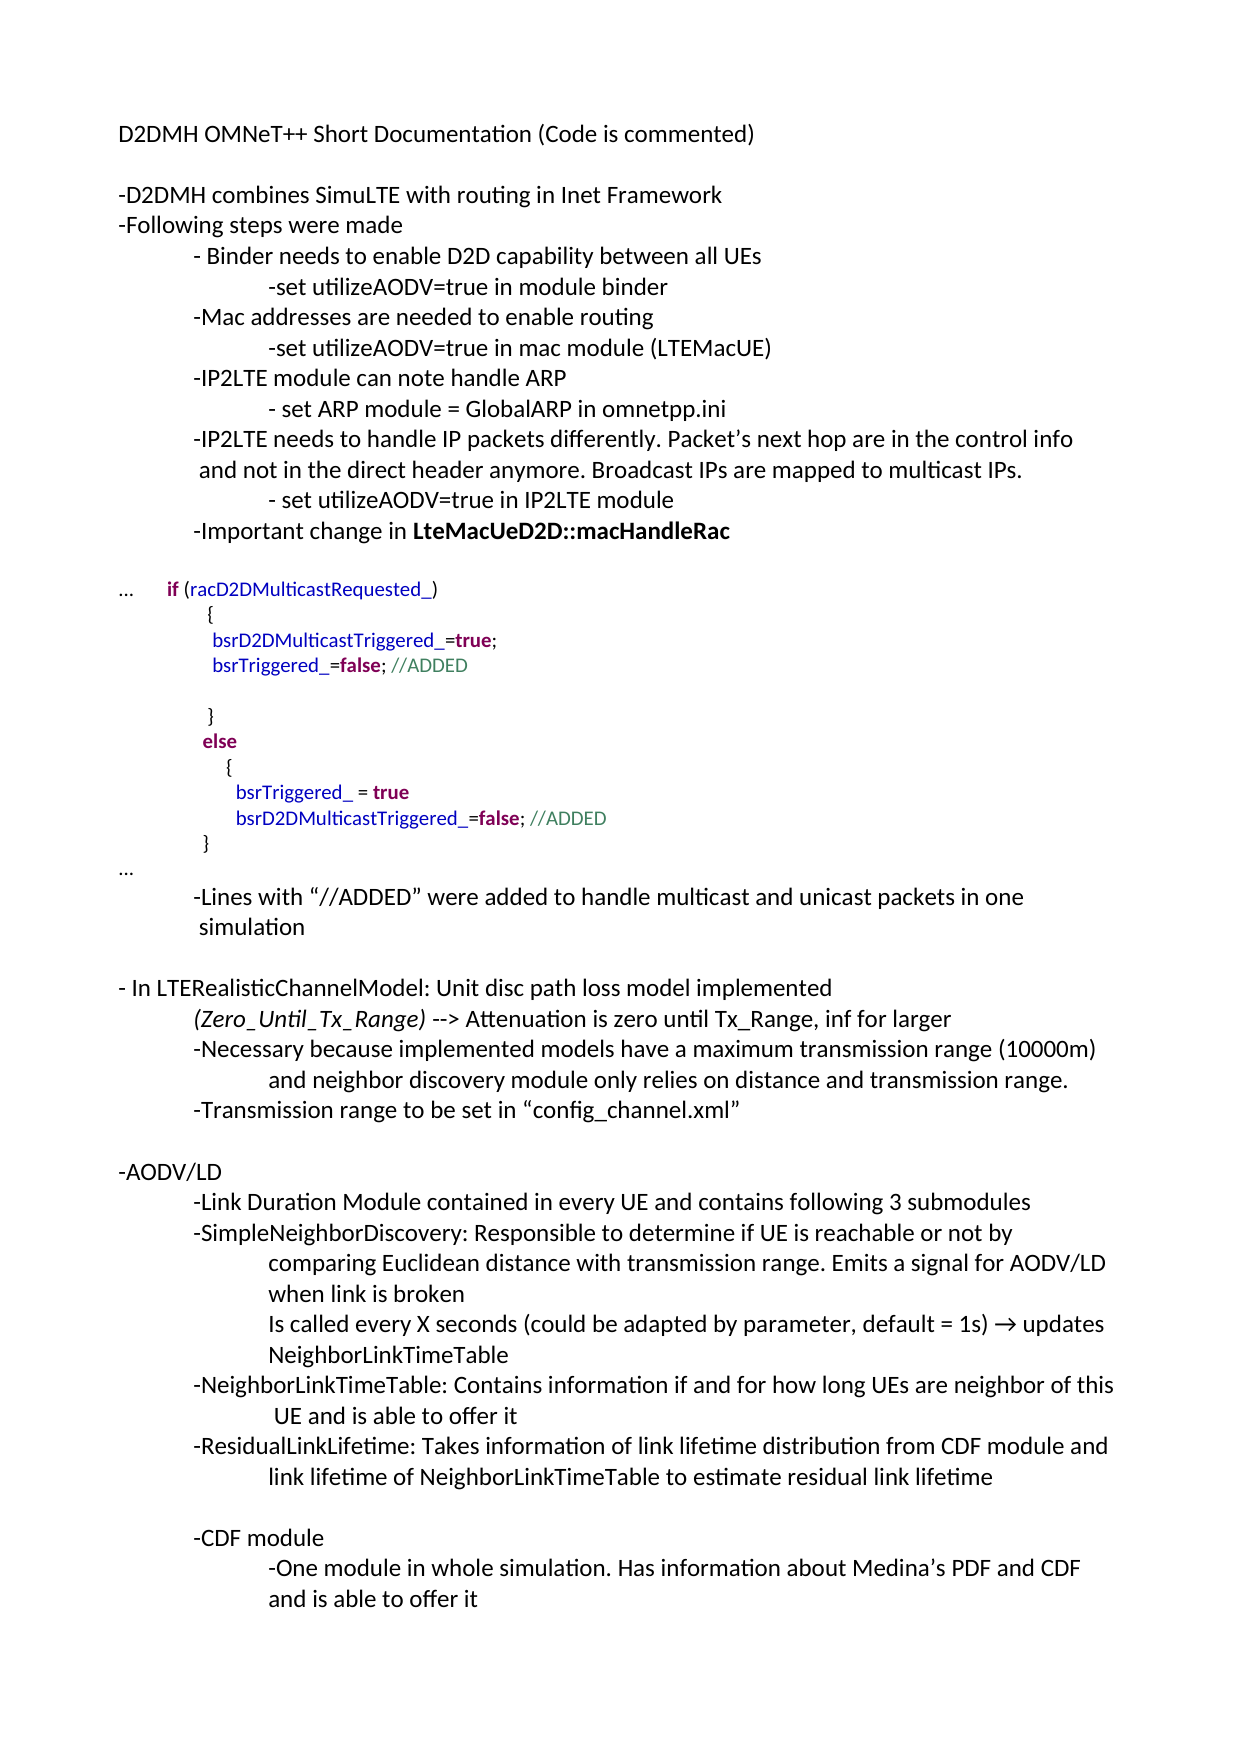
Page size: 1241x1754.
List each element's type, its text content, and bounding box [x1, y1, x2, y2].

text { [118, 754, 1122, 779]
text -IP2LTE module can note handle ARP [118, 362, 1122, 393]
text -D2DMH combines SimuLTE with routing in Inet Framework [118, 179, 1122, 210]
text ... [118, 856, 1122, 881]
text bsrD2DMulticastTriggered_=true; [118, 627, 1122, 652]
text else [118, 728, 1122, 754]
text -Link Duration Module contained in every UE and contains following 3 submodules [118, 1186, 1122, 1217]
text (Zero_Until_Tx_Range) --> Attenuation is zero until Tx_Range, inf for larger [118, 1003, 1122, 1033]
text -NeighborLinkTimeTable: Contains information if and for how long UEs are neighbor of this UE and is able to offer it [118, 1369, 1122, 1430]
text - set ARP module = GlobalARP in omnetpp.ini [118, 393, 1122, 423]
text -One module in whole simulation. Has information about Medina’s PDF and CDF [118, 1552, 1122, 1583]
text -AODV/LD [118, 1156, 1122, 1186]
text Is called every X seconds (could be adapted by parameter, default = 1s) → updates [193, 1308, 1122, 1339]
text bsrTriggered_=false; //ADDED [118, 652, 1122, 678]
text -IP2LTE needs to handle IP packets differently. Packet’s next hop are in the control info and not in the direct header anymore. Broadcast IPs are mapped to multicast IPs. [118, 423, 1122, 484]
text -Following steps were made [118, 210, 1122, 240]
text NeighborLinkTimeTable [193, 1339, 1122, 1369]
text -SimpleNeighborDiscovery: Responsible to determine if UE is reachable or not by comparing Euclidean distance with transmission range. Emits a signal for AODV/LD [193, 1217, 1122, 1278]
text -Lines with “//ADDED” were added to handle multicast and unicast packets in one simulation [118, 881, 1122, 942]
text bsrD2DMulticastTriggered_=false; //ADDED [118, 805, 1122, 830]
text -Transmission range to be set in “config_channel.xml” [118, 1094, 1122, 1125]
text -Necessary because implemented models have a maximum transmission range (10000m) [118, 1033, 1122, 1064]
text -set utilizeAODV=true in module binder [118, 271, 1122, 301]
text ... if (racD2DMulticastRequested_) [118, 576, 1122, 601]
text -set utilizeAODV=true in mac module (LTEMacUE) [118, 332, 1122, 362]
text D2DMH OMNeT++ Short Documentation (Code is commented) [118, 118, 1122, 149]
text - In LTERealisticChannelModel: Unit disc path loss model implemented [118, 972, 1122, 1003]
text -Important change in LteMacUeD2D::macHandleRac [118, 515, 1122, 545]
text -CDF module [118, 1522, 1122, 1552]
text -ResidualLinkLifetime: Takes information of link lifetime distribution from CDF module and [193, 1430, 1122, 1461]
text and is able to offer it [118, 1583, 1122, 1613]
text } [118, 830, 1122, 856]
text and neighbor discovery module only relies on distance and transmission range. [118, 1064, 1122, 1094]
text { [118, 601, 1122, 627]
text bsrTriggered_ = true [118, 779, 1122, 805]
text link lifetime of NeighborLinkTimeTable to estimate residual link lifetime [268, 1461, 1122, 1491]
text when link is broken [193, 1278, 1122, 1308]
text - Binder needs to enable D2D capability between all UEs [118, 240, 1122, 271]
text - set utilizeAODV=true in IP2LTE module [118, 484, 1122, 515]
text -Mac addresses are needed to enable routing [118, 301, 1122, 332]
text } [118, 703, 1122, 728]
